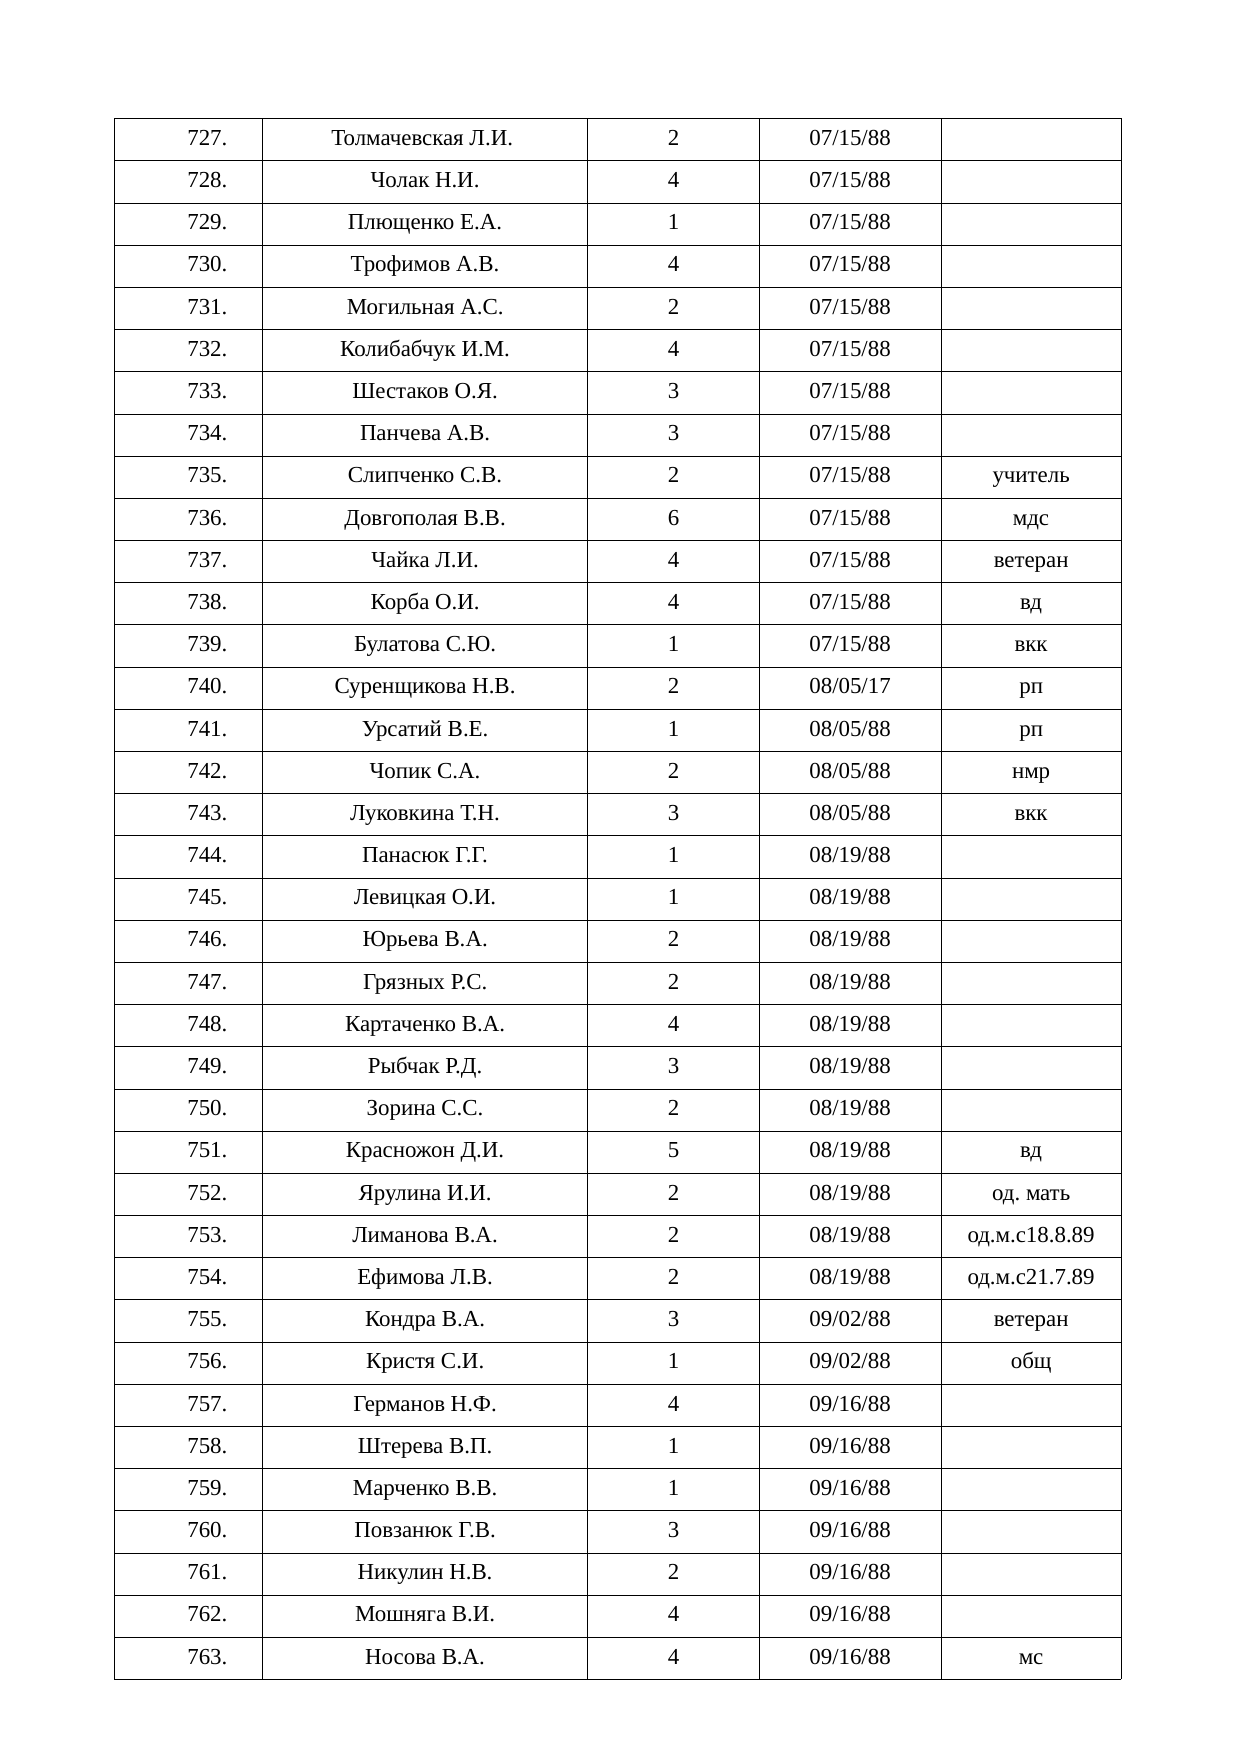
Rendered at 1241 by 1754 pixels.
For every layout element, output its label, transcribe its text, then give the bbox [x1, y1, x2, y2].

table_cell [115, 415, 262, 456]
table_cell [115, 372, 262, 413]
table_cell 4 [588, 330, 759, 371]
table_cell [115, 246, 262, 287]
table_cell Чопик С.А. [263, 752, 587, 793]
table_cell [942, 161, 1121, 202]
table_cell Чолак Н.И. [263, 161, 587, 202]
table_cell Панасюк Г.Г. [263, 836, 587, 877]
table_cell 4 [588, 1385, 759, 1426]
table_cell 19.08.88 [760, 1090, 941, 1131]
table_cell 19.08.88 [760, 1047, 941, 1088]
table_cell Ярулина И.И. [263, 1174, 587, 1215]
table_cell 2 [588, 668, 759, 709]
table_cell [115, 457, 262, 498]
table_cell Левицкая О.И. [263, 879, 587, 920]
table_cell [115, 119, 262, 160]
table_cell 4 [588, 161, 759, 202]
table_cell 15.07.88 [760, 583, 941, 624]
table_cell [115, 330, 262, 371]
table_cell [115, 1343, 262, 1384]
table_cell 15.07.88 [760, 330, 941, 371]
table_cell [942, 1427, 1121, 1468]
table_cell [115, 1090, 262, 1131]
table_cell [942, 963, 1121, 1004]
table_cell 19.08.88 [760, 1258, 941, 1299]
table_cell 3 [588, 1511, 759, 1552]
table_cell вкк [942, 794, 1121, 835]
table_cell [115, 921, 262, 962]
table_cell 19.08.88 [760, 963, 941, 1004]
table_cell 16.09.88 [760, 1427, 941, 1468]
table_cell [942, 879, 1121, 920]
table_cell ветеран [942, 541, 1121, 582]
table_cell [942, 1047, 1121, 1088]
table_cell Слипченко С.В. [263, 457, 587, 498]
table_cell [115, 963, 262, 1004]
table_cell 2 [588, 921, 759, 962]
table_cell 4 [588, 1596, 759, 1637]
table_cell [942, 1469, 1121, 1510]
table_cell 1 [588, 204, 759, 245]
table_cell Марченко В.В. [263, 1469, 587, 1510]
table_cell 05.08.88 [760, 752, 941, 793]
table_cell Кондра В.А. [263, 1300, 587, 1342]
table_cell Булатова С.Ю. [263, 625, 587, 667]
table_cell 15.07.88 [760, 119, 941, 160]
table_cell 1 [588, 836, 759, 877]
table_cell [115, 583, 262, 624]
table_cell Толмачевская Л.И. [263, 119, 587, 160]
table_cell 15.07.88 [760, 457, 941, 498]
table_cell [115, 879, 262, 920]
table_cell [115, 1174, 262, 1215]
table_cell [942, 330, 1121, 371]
table_cell [115, 625, 262, 667]
table_cell Чайка Л.И. [263, 541, 587, 582]
table_cell 19.08.88 [760, 879, 941, 920]
table_cell рп [942, 668, 1121, 709]
table_cell 02.09.88 [760, 1343, 941, 1384]
table_cell 15.07.88 [760, 625, 941, 667]
table_cell [115, 1132, 262, 1173]
table_cell од.м.с18.8.89 [942, 1216, 1121, 1257]
table_cell 4 [588, 583, 759, 624]
table_cell Кристя С.И. [263, 1343, 587, 1384]
table_cell 15.07.88 [760, 372, 941, 413]
table_cell Грязных Р.С. [263, 963, 587, 1004]
table_cell Довгополая В.В. [263, 499, 587, 540]
table_cell [115, 161, 262, 202]
table_cell [115, 288, 262, 329]
table_cell 19.08.88 [760, 1174, 941, 1215]
table_cell 15.07.88 [760, 246, 941, 287]
table_cell 2 [588, 1554, 759, 1595]
table_cell [115, 1005, 262, 1046]
table_cell 3 [588, 372, 759, 413]
table_cell 16.09.88 [760, 1385, 941, 1426]
table_cell Рыбчак Р.Д. [263, 1047, 587, 1088]
table_cell Лиманова В.А. [263, 1216, 587, 1257]
table_cell 15.07.88 [760, 204, 941, 245]
table_cell 19.08.88 [760, 1216, 941, 1257]
table_cell [115, 710, 262, 751]
table_cell Колибабчук И.М. [263, 330, 587, 371]
table_cell 19.08.88 [760, 1005, 941, 1046]
table_cell 1 [588, 625, 759, 667]
table_cell [942, 921, 1121, 962]
table_cell 4 [588, 246, 759, 287]
table_cell 16.09.88 [760, 1554, 941, 1595]
table_cell 2 [588, 1216, 759, 1257]
table_cell [942, 1005, 1121, 1046]
table_cell 2 [588, 1174, 759, 1215]
table_cell [942, 1511, 1121, 1552]
table_cell Суренщикова Н.В. [263, 668, 587, 709]
table_cell 3 [588, 415, 759, 456]
table_cell [115, 836, 262, 877]
table_cell 1 [588, 1427, 759, 1468]
table_cell 4 [588, 541, 759, 582]
table_cell 3 [588, 1300, 759, 1342]
table_cell 2 [588, 752, 759, 793]
table_cell 19.08.88 [760, 921, 941, 962]
table_cell учитель [942, 457, 1121, 498]
table_cell 02.09.88 [760, 1300, 941, 1342]
table_cell [115, 1385, 262, 1426]
table_cell Корба О.И. [263, 583, 587, 624]
table_cell од. мать [942, 1174, 1121, 1215]
table_cell мдс [942, 499, 1121, 540]
table_cell мс [942, 1638, 1121, 1679]
table_cell [942, 1090, 1121, 1131]
table_cell вд [942, 1132, 1121, 1173]
table_cell 16.09.88 [760, 1511, 941, 1552]
table_cell 15.07.88 [760, 161, 941, 202]
table_cell 1 [588, 710, 759, 751]
table_cell [942, 1554, 1121, 1595]
table_cell [115, 541, 262, 582]
table_cell вд [942, 583, 1121, 624]
table_cell Мошняга В.И. [263, 1596, 587, 1637]
table_cell 1 [588, 1343, 759, 1384]
table_cell од.м.с21.7.89 [942, 1258, 1121, 1299]
table_cell [115, 499, 262, 540]
table_cell 19.08.88 [760, 1132, 941, 1173]
table_cell [115, 794, 262, 835]
table_cell [115, 752, 262, 793]
table_cell [942, 415, 1121, 456]
table_cell 05.08.17 [760, 668, 941, 709]
table_cell 4 [588, 1005, 759, 1046]
table_cell [942, 1596, 1121, 1637]
table_cell 15.07.88 [760, 499, 941, 540]
table_cell Плющенко Е.А. [263, 204, 587, 245]
table_cell [115, 204, 262, 245]
table_cell Носова В.А. [263, 1638, 587, 1679]
table_cell 16.09.88 [760, 1469, 941, 1510]
table_cell 6 [588, 499, 759, 540]
table_cell 5 [588, 1132, 759, 1173]
table_cell 15.07.88 [760, 415, 941, 456]
table_cell [942, 836, 1121, 877]
table_cell [115, 668, 262, 709]
table_cell Штерева В.П. [263, 1427, 587, 1468]
table_cell [942, 1385, 1121, 1426]
table_cell 2 [588, 1090, 759, 1131]
table_cell Юрьева В.А. [263, 921, 587, 962]
table_cell Луковкина Т.Н. [263, 794, 587, 835]
table_cell 05.08.88 [760, 794, 941, 835]
table_cell 05.08.88 [760, 710, 941, 751]
table_cell 2 [588, 1258, 759, 1299]
table_cell Урсатий В.Е. [263, 710, 587, 751]
table_cell 2 [588, 457, 759, 498]
table_cell [115, 1554, 262, 1595]
table_cell Трофимов А.В. [263, 246, 587, 287]
table_cell [115, 1469, 262, 1510]
table_cell 19.08.88 [760, 836, 941, 877]
table_cell 15.07.88 [760, 288, 941, 329]
table_cell 15.07.88 [760, 541, 941, 582]
table_cell 16.09.88 [760, 1638, 941, 1679]
table_cell 2 [588, 288, 759, 329]
table_cell 1 [588, 879, 759, 920]
table_cell [115, 1258, 262, 1299]
table_cell Повзанюк Г.В. [263, 1511, 587, 1552]
table_cell общ [942, 1343, 1121, 1384]
table_cell [942, 288, 1121, 329]
table_cell вкк [942, 625, 1121, 667]
table_cell 4 [588, 1638, 759, 1679]
table_cell 3 [588, 794, 759, 835]
table_cell [115, 1511, 262, 1552]
table_cell [115, 1596, 262, 1637]
table_cell ветеран [942, 1300, 1121, 1342]
table_cell 3 [588, 1047, 759, 1088]
table_cell [942, 372, 1121, 413]
table_cell [115, 1300, 262, 1342]
table_cell 16.09.88 [760, 1596, 941, 1637]
table_cell [115, 1047, 262, 1088]
table_cell [115, 1427, 262, 1468]
table_cell 1 [588, 1469, 759, 1510]
table_cell Красножон Д.И. [263, 1132, 587, 1173]
table_cell Никулин Н.В. [263, 1554, 587, 1595]
table_cell Шестаков О.Я. [263, 372, 587, 413]
table_cell [942, 246, 1121, 287]
table_cell Зорина С.С. [263, 1090, 587, 1131]
table_cell [115, 1638, 262, 1679]
table_cell 2 [588, 963, 759, 1004]
table_cell Ефимова Л.В. [263, 1258, 587, 1299]
table_cell [942, 119, 1121, 160]
table_cell 2 [588, 119, 759, 160]
table_cell Могильная А.С. [263, 288, 587, 329]
table_cell рп [942, 710, 1121, 751]
table_cell нмр [942, 752, 1121, 793]
table_cell Панчева А.В. [263, 415, 587, 456]
table_cell [942, 204, 1121, 245]
table_cell [115, 1216, 262, 1257]
table_cell Картаченко В.А. [263, 1005, 587, 1046]
table_cell Германов Н.Ф. [263, 1385, 587, 1426]
